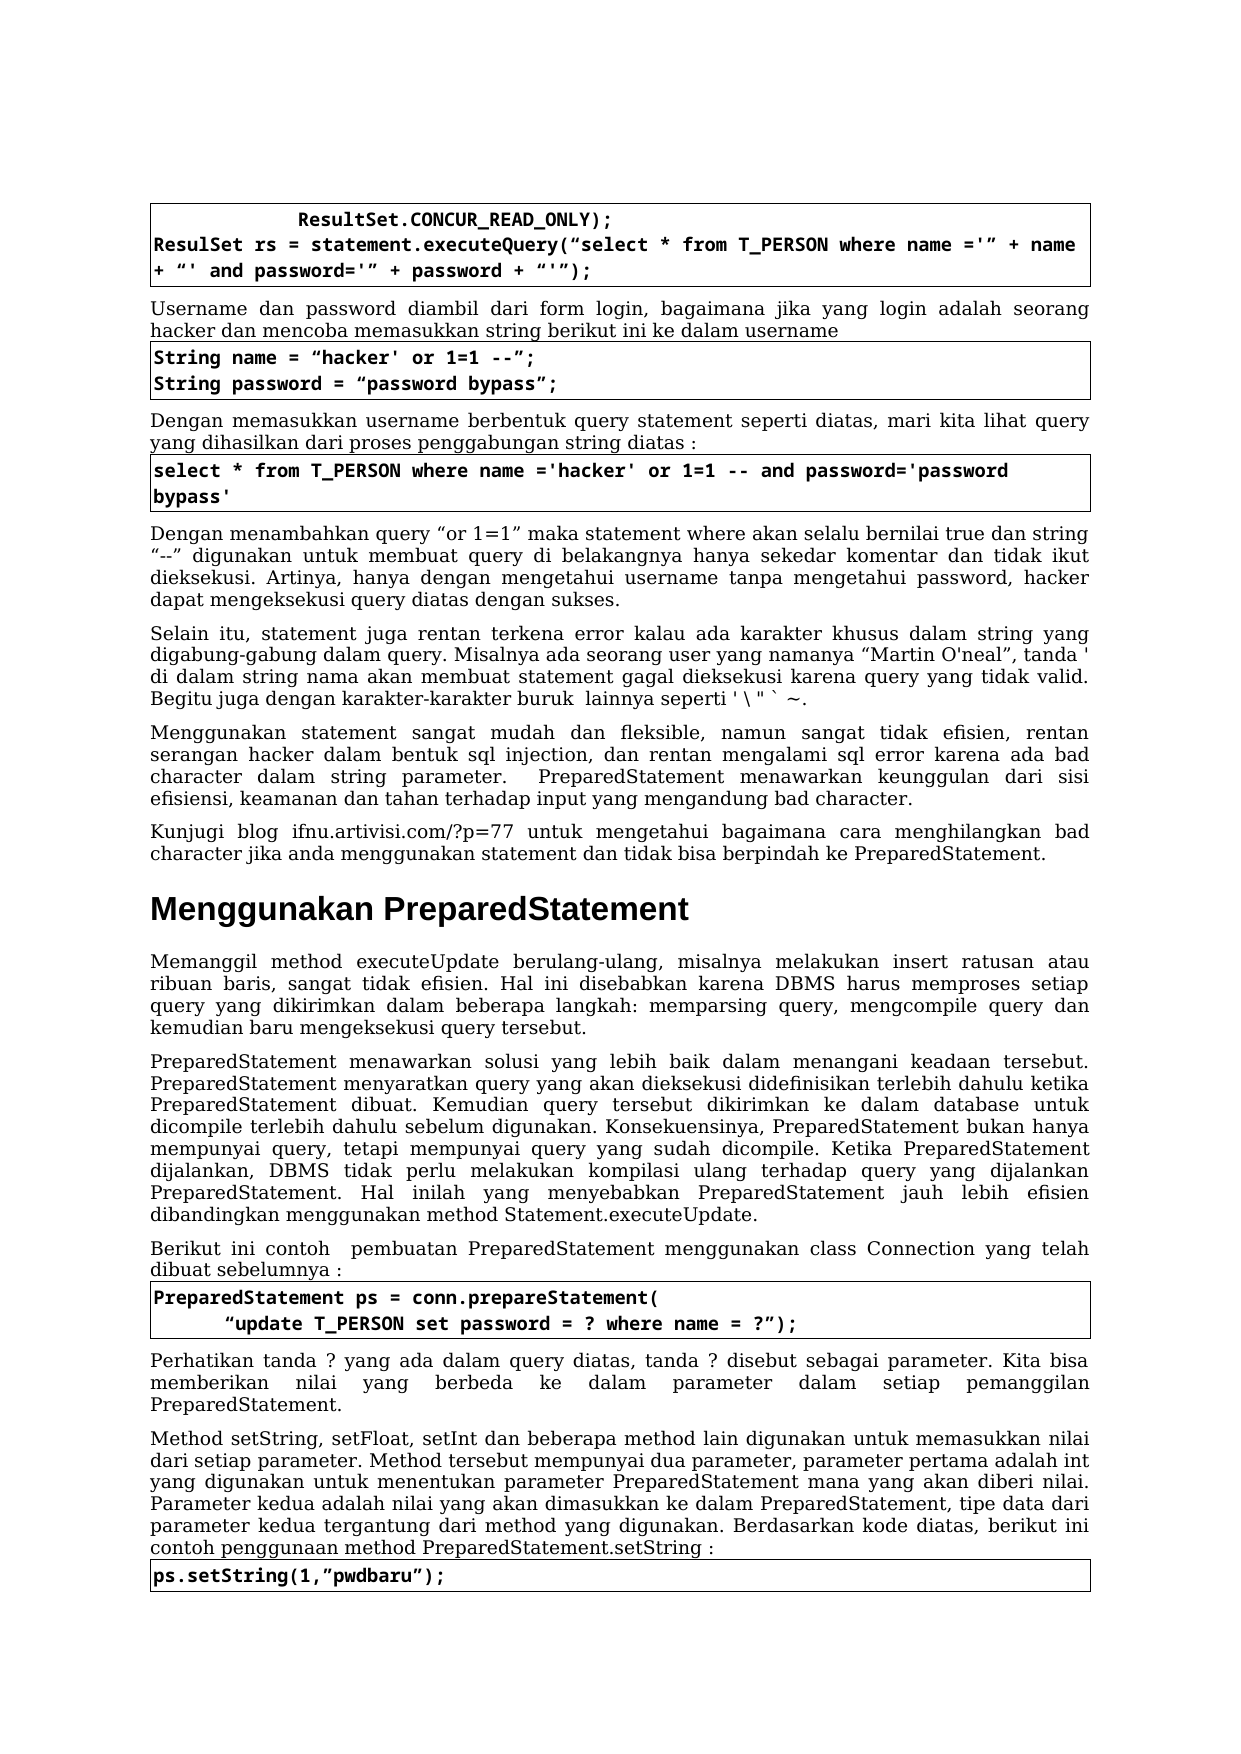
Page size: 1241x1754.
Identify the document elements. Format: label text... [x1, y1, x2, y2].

text ResultSet.CONCUR_READ_ONLY); [151, 204, 1090, 229]
text PreparedStatement ps = conn.prepareStatement( [151, 1282, 1090, 1307]
text Username dan password diambil dari form login, bagaimana jika yang login adalah seorang hacker dan mencoba memasukkan string berikut ini ke dalam username [150, 298, 1091, 341]
text String password = “password bypass”; [151, 367, 1090, 399]
text String name = “hacker' or 1=1 --”; [151, 342, 1090, 367]
text Dengan menambahkan query “or 1=1” maka statement where akan selalu bernilai true dan string “--” digunakan untuk membuat query di belakangnya hanya sekedar komentar dan tidak ikut dieksekusi. Artinya, hanya dengan mengetahui username tanpa mengetahui password, hacker dapat mengeksekusi query diatas dengan sukses. [150, 523, 1091, 611]
text ps.setString(1,”pwdbaru”); [151, 1560, 1090, 1591]
text Selain itu, statement juga rentan terkena error kalau ada karakter khusus dalam string yang digabung-gabung dalam query. Misalnya ada seorang user yang namanya “Martin O'neal”, tanda ' di dalam string nama akan membuat statement gagal dieksekusi karena query yang tidak valid. Begitu juga dengan karakter-karakter buruk lainnya seperti ' \ " ` ~. [150, 623, 1091, 710]
text Kunjugi blog ifnu.artivisi.com/?p=77 untuk mengetahui bagaimana cara menghilangkan bad character jika anda menggunakan statement dan tidak bisa berpindah ke PreparedStatement. [150, 821, 1091, 865]
text ResulSet rs = statement.executeQuery(“select * from T_PERSON where name ='” + name + “' and password='” + password + “'”); [151, 229, 1090, 286]
text Menggunakan statement sangat mudah dan fleksible, namun sangat tidak efisien, rentan serangan hacker dalam bentuk sql injection, dan rentan mengalami sql error karena ada bad character dalam string parameter. PreparedStatement menawarkan keunggulan dari sisi efisiensi, keamanan dan tahan terhadap input yang mengandung bad character. [150, 722, 1091, 809]
subtitle Menggunakan PreparedStatement [150, 890, 1091, 927]
text PreparedStatement menawarkan solusi yang lebih baik dalam menangani keadaan tersebut. PreparedStatement menyaratkan query yang akan dieksekusi didefinisikan terlebih dahulu ketika PreparedStatement dibuat. Kemudian query tersebut dikirimkan ke dalam database untuk dicompile terlebih dahulu sebelum digunakan. Konsekuensinya, PreparedStatement bukan hanya mempunyai query, tetapi mempunyai query yang sudah dicompile. Ketika PreparedStatement dijalankan, DBMS tidak perlu melakukan kompilasi ulang terhadap query yang dijalankan PreparedStatement. Hal inilah yang menyebabkan PreparedStatement jauh lebih efisien dibandingkan menggunakan method Statement.executeUpdate. [150, 1051, 1091, 1226]
text Dengan memasukkan username berbentuk query statement seperti diatas, mari kita lihat query yang dihasilkan dari proses penggabungan string diatas : [150, 411, 1091, 454]
text Method setString, setFloat, setInt dan beberapa method lain digunakan untuk memasukkan nilai dari setiap parameter. Method tersebut mempunyai dua parameter, parameter pertama adalah int yang digunakan untuk menentukan parameter PreparedStatement mana yang akan diberi nilai. Parameter kedua adalah nilai yang akan dimasukkan ke dalam PreparedStatement, tipe data dari parameter kedua tergantung dari method yang digunakan. Berdasarkan kode diatas, berikut ini contoh penggunaan method PreparedStatement.setString : [150, 1428, 1091, 1559]
text Perhatikan tanda ? yang ada dalam query diatas, tanda ? disebut sebagai parameter. Kita bisa memberikan nilai yang berbeda ke dalam parameter dalam setiap pemanggilan PreparedStatement. [150, 1350, 1091, 1416]
text Memanggil method executeUpdate berulang-ulang, misalnya melakukan insert ratusan atau ribuan baris, sangat tidak efisien. Hal ini disebabkan karena DBMS harus memproses setiap query yang dikirimkan dalam beberapa langkah: memparsing query, mengcompile query dan kemudian baru mengeksekusi query tersebut. [150, 951, 1091, 1039]
text select * from T_PERSON where name ='hacker' or 1=1 -- and password='password bypass' [151, 455, 1090, 511]
text “update T_PERSON set password = ? where name = ?”); [151, 1307, 1090, 1338]
text Berikut ini contoh pembuatan PreparedStatement menggunakan class Connection yang telah dibuat sebelumnya : [150, 1237, 1091, 1281]
